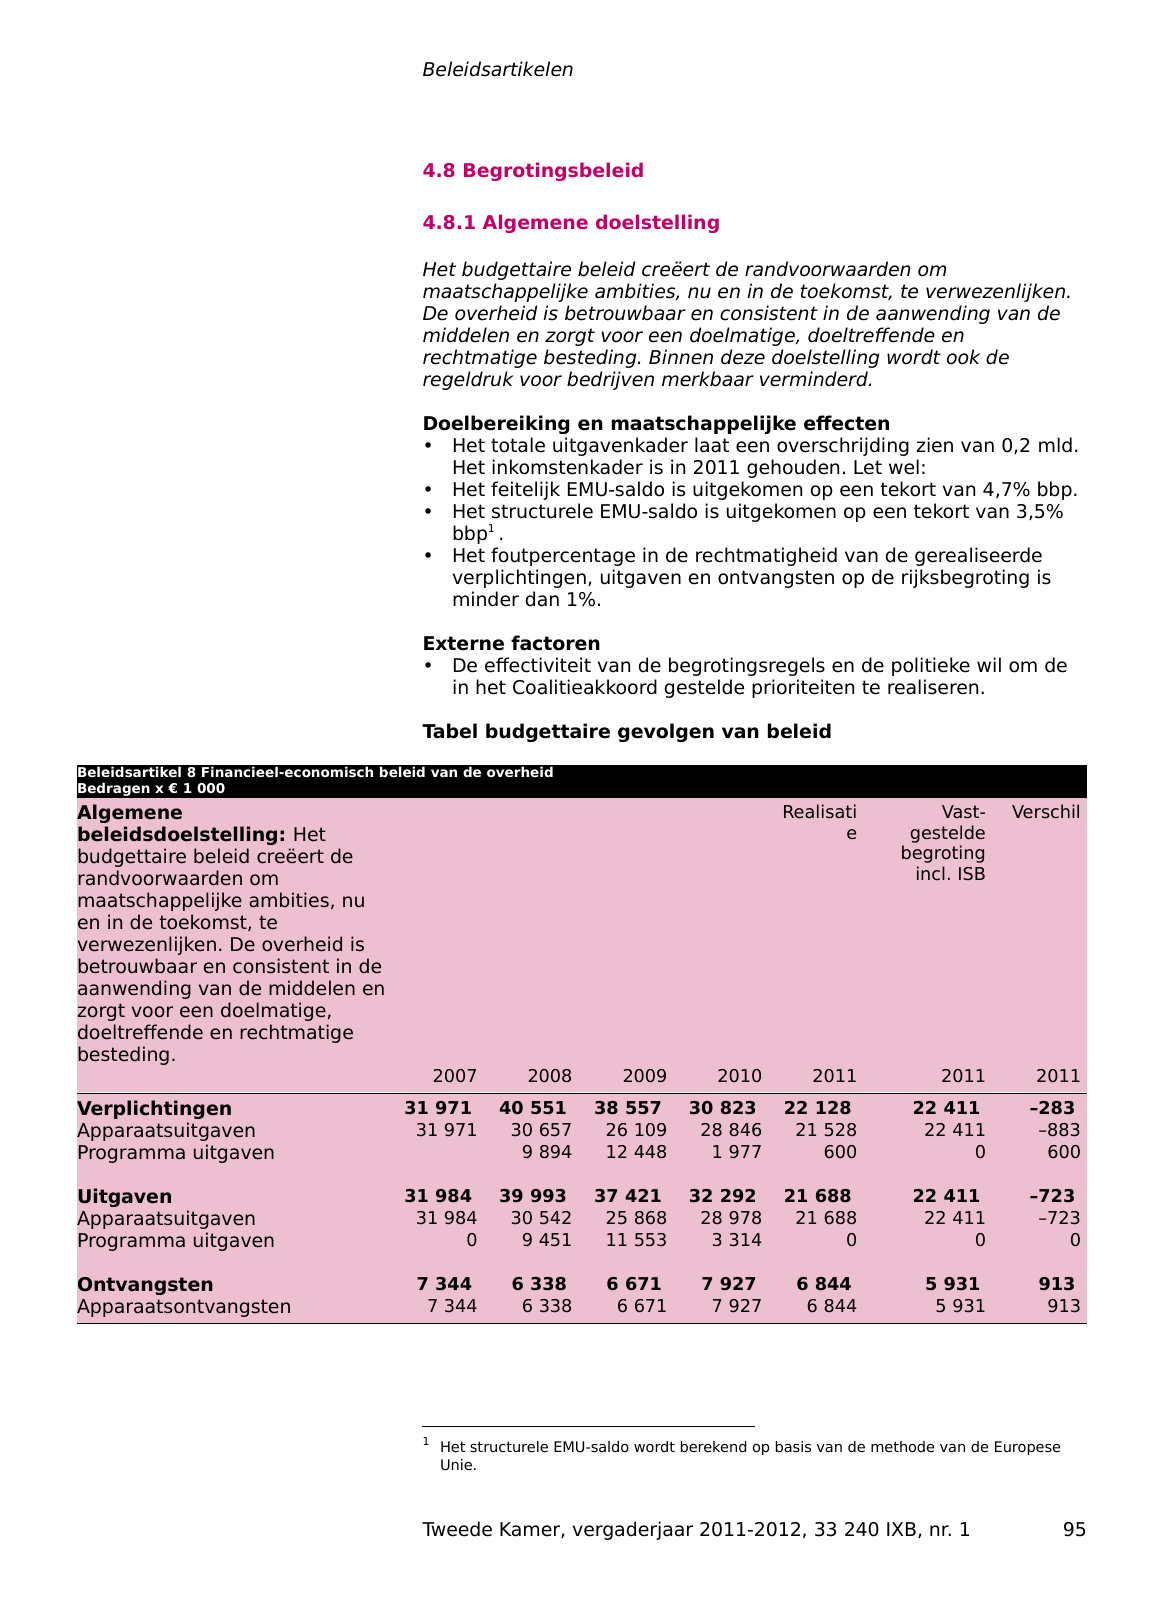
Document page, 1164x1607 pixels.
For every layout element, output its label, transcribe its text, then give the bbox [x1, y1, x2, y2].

table_cell 37 421 [578, 1186, 673, 1208]
table_cell 40 551 [483, 1094, 578, 1120]
table_cell 0 [863, 1230, 992, 1252]
table_cell 6 671 [578, 1274, 673, 1296]
text • Het feitelijk EMU-saldo is uitgekomen op een tekort van 4,7% bbp. [422, 479, 1087, 501]
subtitle 4.8.1 Algemene doelstelling [422, 212, 1087, 234]
table_cell [77, 1066, 388, 1092]
table_cell 22 411 [863, 1094, 992, 1120]
table_cell 7 927 [673, 1274, 768, 1296]
table_cell 0 [992, 1230, 1087, 1252]
table_cell 2010 [673, 1066, 768, 1092]
table_cell 11 553 [578, 1230, 673, 1252]
table_cell Uitgaven [77, 1186, 388, 1208]
table_cell 25 868 [578, 1208, 673, 1230]
table_cell 2011 [992, 1066, 1087, 1092]
table_cell 913 [992, 1296, 1087, 1323]
subtitle Tabel budgettaire gevolgen van beleid [422, 721, 1087, 743]
table_cell [768, 1164, 863, 1186]
table_cell 600 [768, 1142, 863, 1164]
text • Het totale uitgavenkader laat een overschrijding zien van 0,2 mld. Het inkomstenkader is in 2011 gehouden. Let wel: [422, 435, 1087, 479]
text • De effectiviteit van de begrotingsregels en de politieke wil om de in het Coalitieakkoord gestelde prioriteiten te realiseren. [422, 655, 1087, 699]
table_cell 21 528 [768, 1120, 863, 1142]
subtitle Doelbereiking en maatschappelijke effecten [422, 413, 1087, 435]
table_cell 22 411 [863, 1120, 992, 1142]
table_cell 38 557 [578, 1094, 673, 1120]
table_cell [483, 1252, 578, 1274]
table_cell 30 823 [673, 1094, 768, 1120]
table_cell –723 [992, 1186, 1087, 1208]
text Het structurele EMU-saldo wordt berekend op basis van de methode van de Europese Unie. [422, 1435, 1087, 1474]
table_cell 5 931 [863, 1296, 992, 1323]
table_cell 7 344 [389, 1274, 483, 1296]
table_cell 2009 [578, 1066, 673, 1092]
table_cell 31 984 [389, 1208, 483, 1230]
table_cell 7 344 [389, 1296, 483, 1323]
table_cell Ontvangsten [77, 1274, 388, 1296]
table_cell 21 688 [768, 1208, 863, 1230]
table_cell 6 671 [578, 1296, 673, 1323]
table_cell 600 [992, 1142, 1087, 1164]
table_cell 2007 [389, 1066, 483, 1092]
table_cell 31 971 [389, 1094, 483, 1120]
table_cell 6 844 [768, 1274, 863, 1296]
table_cell –883 [992, 1120, 1087, 1142]
table_cell [578, 1164, 673, 1186]
table_cell Verplichtingen [77, 1094, 388, 1120]
table_cell [389, 1252, 483, 1274]
table_cell 3 314 [673, 1230, 768, 1252]
table_cell 21 688 [768, 1186, 863, 1208]
text Het budgettaire beleid creëert de randvoorwaarden om maatschappelijke ambities, nu en in de toekomst, te verwezenlijken. De overheid is betrouwbaar en consistent in de aanwending van de middelen en zorgt voor een doelmatige, doeltreffende en rechtmatige besteding. Binnen deze doelstelling wordt ook de regeldruk voor bedrijven merkbaar verminderd. [422, 259, 1087, 391]
table_cell [389, 1142, 483, 1164]
table_cell 12 448 [578, 1142, 673, 1164]
table_cell [863, 1252, 992, 1274]
table_cell [768, 1252, 863, 1274]
table_cell 0 [389, 1230, 483, 1252]
table_cell 22 411 [863, 1186, 992, 1208]
table_cell 6 338 [483, 1296, 578, 1323]
table_cell [863, 1164, 992, 1186]
table_cell 39 993 [483, 1186, 578, 1208]
table_cell [578, 798, 673, 1066]
table_cell 9 451 [483, 1230, 578, 1252]
table_cell 913 [992, 1274, 1087, 1296]
table_cell 26 109 [578, 1120, 673, 1142]
table_cell 9 894 [483, 1142, 578, 1164]
table_cell [77, 1164, 388, 1186]
table_cell [992, 1252, 1087, 1274]
table_cell 2011 [863, 1066, 992, 1092]
table_cell 31 984 [389, 1186, 483, 1208]
table_cell 6 844 [768, 1296, 863, 1323]
table_cell Algemene beleidsdoelstelling: Het budgettaire beleid creëert de randvoorwaarden om maatschappelijke ambities, nu en in de toekomst, te verwezenlijken. De overheid is betrouwbaar en consistent in de aanwending van de middelen en zorgt voor een doelmatige, doeltreffende en rechtmatige besteding. [77, 798, 388, 1066]
subtitle Externe factoren [422, 633, 1087, 655]
table_cell Vast-gestelde begroting incl. ISB [863, 798, 992, 1066]
table_cell [77, 1252, 388, 1274]
table_cell [673, 1252, 768, 1274]
table_cell Verschil [992, 798, 1087, 1066]
table_cell 32 292 [673, 1186, 768, 1208]
table_cell 30 657 [483, 1120, 578, 1142]
table_cell [578, 1252, 673, 1274]
table_cell [673, 1164, 768, 1186]
table_cell 6 338 [483, 1274, 578, 1296]
table_cell 7 927 [673, 1296, 768, 1323]
text • Het foutpercentage in de rechtmatigheid van de gerealiseerde verplichtingen, uitgaven en ontvangsten op de rijksbegroting is minder dan 1%. [422, 545, 1087, 611]
table_cell [389, 798, 483, 1066]
subtitle 4.8 Begrotingsbeleid [422, 160, 1087, 182]
table_cell Programma uitgaven [77, 1230, 388, 1252]
table_cell 28 978 [673, 1208, 768, 1230]
table_cell 0 [863, 1142, 992, 1164]
table_cell –723 [992, 1208, 1087, 1230]
table_cell 2011 [768, 1066, 863, 1092]
table_cell Apparaatsontvangsten [77, 1296, 388, 1323]
table_header Beleidsartikel 8 Financieel-economisch beleid van de overheid Bedragen x € 1 000 [77, 765, 1087, 796]
table_cell 22 128 [768, 1094, 863, 1120]
table_cell 28 846 [673, 1120, 768, 1142]
table_cell Apparaatsuitgaven [77, 1208, 388, 1230]
table_cell 5 931 [863, 1274, 992, 1296]
table_cell –283 [992, 1094, 1087, 1120]
table_cell [483, 798, 578, 1066]
table_cell Apparaatsuitgaven [77, 1120, 388, 1142]
table_cell 22 411 [863, 1208, 992, 1230]
table_cell 0 [768, 1230, 863, 1252]
table_cell [389, 1164, 483, 1186]
table_cell 30 542 [483, 1208, 578, 1230]
table_cell [483, 1164, 578, 1186]
table_cell Programma uitgaven [77, 1142, 388, 1164]
table_cell [992, 1164, 1087, 1186]
table_cell Realisatie [768, 798, 863, 1066]
table_cell [673, 798, 768, 1066]
table_cell 1 977 [673, 1142, 768, 1164]
text • Het structurele EMU-saldo is uitgekomen op een tekort van 3,5% bbp. [422, 501, 1087, 545]
table_cell 31 971 [389, 1120, 483, 1142]
table_cell 2008 [483, 1066, 578, 1092]
